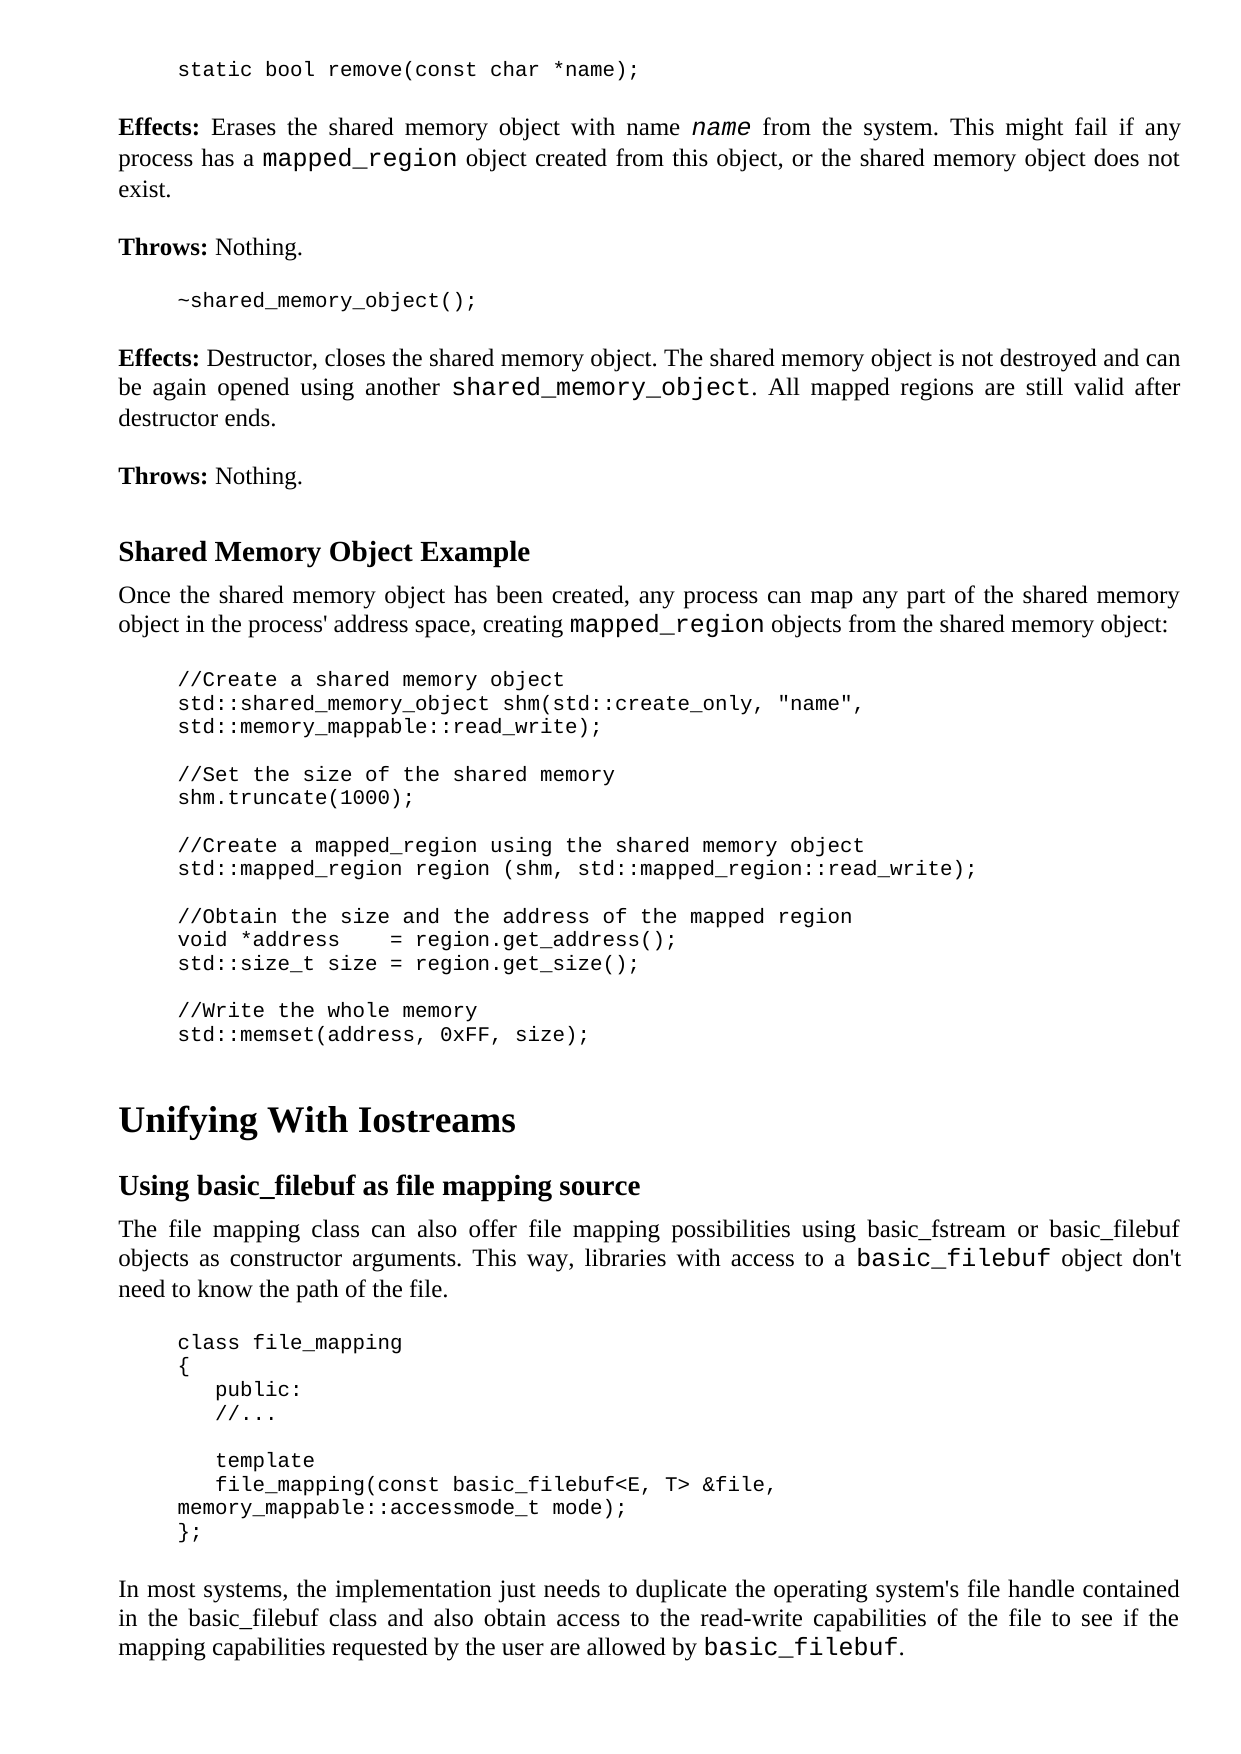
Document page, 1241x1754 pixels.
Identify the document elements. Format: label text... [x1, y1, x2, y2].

text Once the shared memory object has been created, any process can map any part of the shared memory object in the process' address space, creating mapped_region objects from the shared memory object: [118, 580, 1181, 640]
text //Create a shared memory object [177, 669, 1122, 693]
text std::shared_memory_object shm(std::create_only, "name", std::memory_mappable::read_write); [177, 693, 1122, 740]
text std::size_t size = region.get_size(); [177, 953, 1122, 977]
subtitle Unifying With Iostreams [118, 1098, 1181, 1141]
text void *address = region.get_address(); [177, 929, 1122, 953]
subtitle Using basic_filebuf as file mapping source [118, 1168, 1181, 1202]
text static bool remove(const char *name); [177, 59, 1122, 83]
text //Create a mapped_region using the shared memory object [177, 835, 1122, 858]
text Throws: Nothing. [118, 232, 1181, 261]
text In most systems, the implementation just needs to duplicate the operating system's file handle contained in the basic_filebuf class and also obtain access to the read-write capabilities of the file to see if the mapping capabilities requested by the user are allowed by basic_filebuf. [118, 1574, 1181, 1662]
text Effects: Destructor, closes the shared memory object. The shared memory object is not destroyed and can be again opened using another shared_memory_object. All mapped regions are still valid after destructor ends. [118, 343, 1181, 432]
subtitle Shared Memory Object Example [118, 534, 1181, 568]
text std::mapped_region region (shm, std::mapped_region::read_write); [177, 858, 1122, 882]
text class file_mapping [177, 1332, 1122, 1356]
text std::memset(address, 0xFF, size); [177, 1024, 1122, 1047]
text shm.truncate(1000); [177, 787, 1122, 811]
text Throws: Nothing. [118, 461, 1181, 490]
text The file mapping class can also offer file mapping possibilities using basic_fstream or basic_filebuf objects as constructor arguments. This way, libraries with access to a basic_filebuf object don't need to know the path of the file. [118, 1214, 1181, 1302]
text }; [177, 1521, 1122, 1545]
text public: [177, 1379, 1122, 1403]
text //Obtain the size and the address of the mapped region [177, 906, 1122, 929]
text //... [177, 1403, 1122, 1426]
text template [177, 1450, 1122, 1474]
text //Write the whole memory [177, 1000, 1122, 1024]
text file_mapping(const basic_filebuf<E, T> &file, memory_mappable::accessmode_t mode); [177, 1474, 1122, 1521]
text { [177, 1356, 1122, 1379]
text //Set the size of the shared memory [177, 764, 1122, 787]
text Effects: Erases the shared memory object with name name from the system. This might fail if any process has a mapped_region object created from this object, or the shared memory object does not exist. [118, 112, 1181, 203]
text ~shared_memory_object(); [177, 290, 1122, 314]
